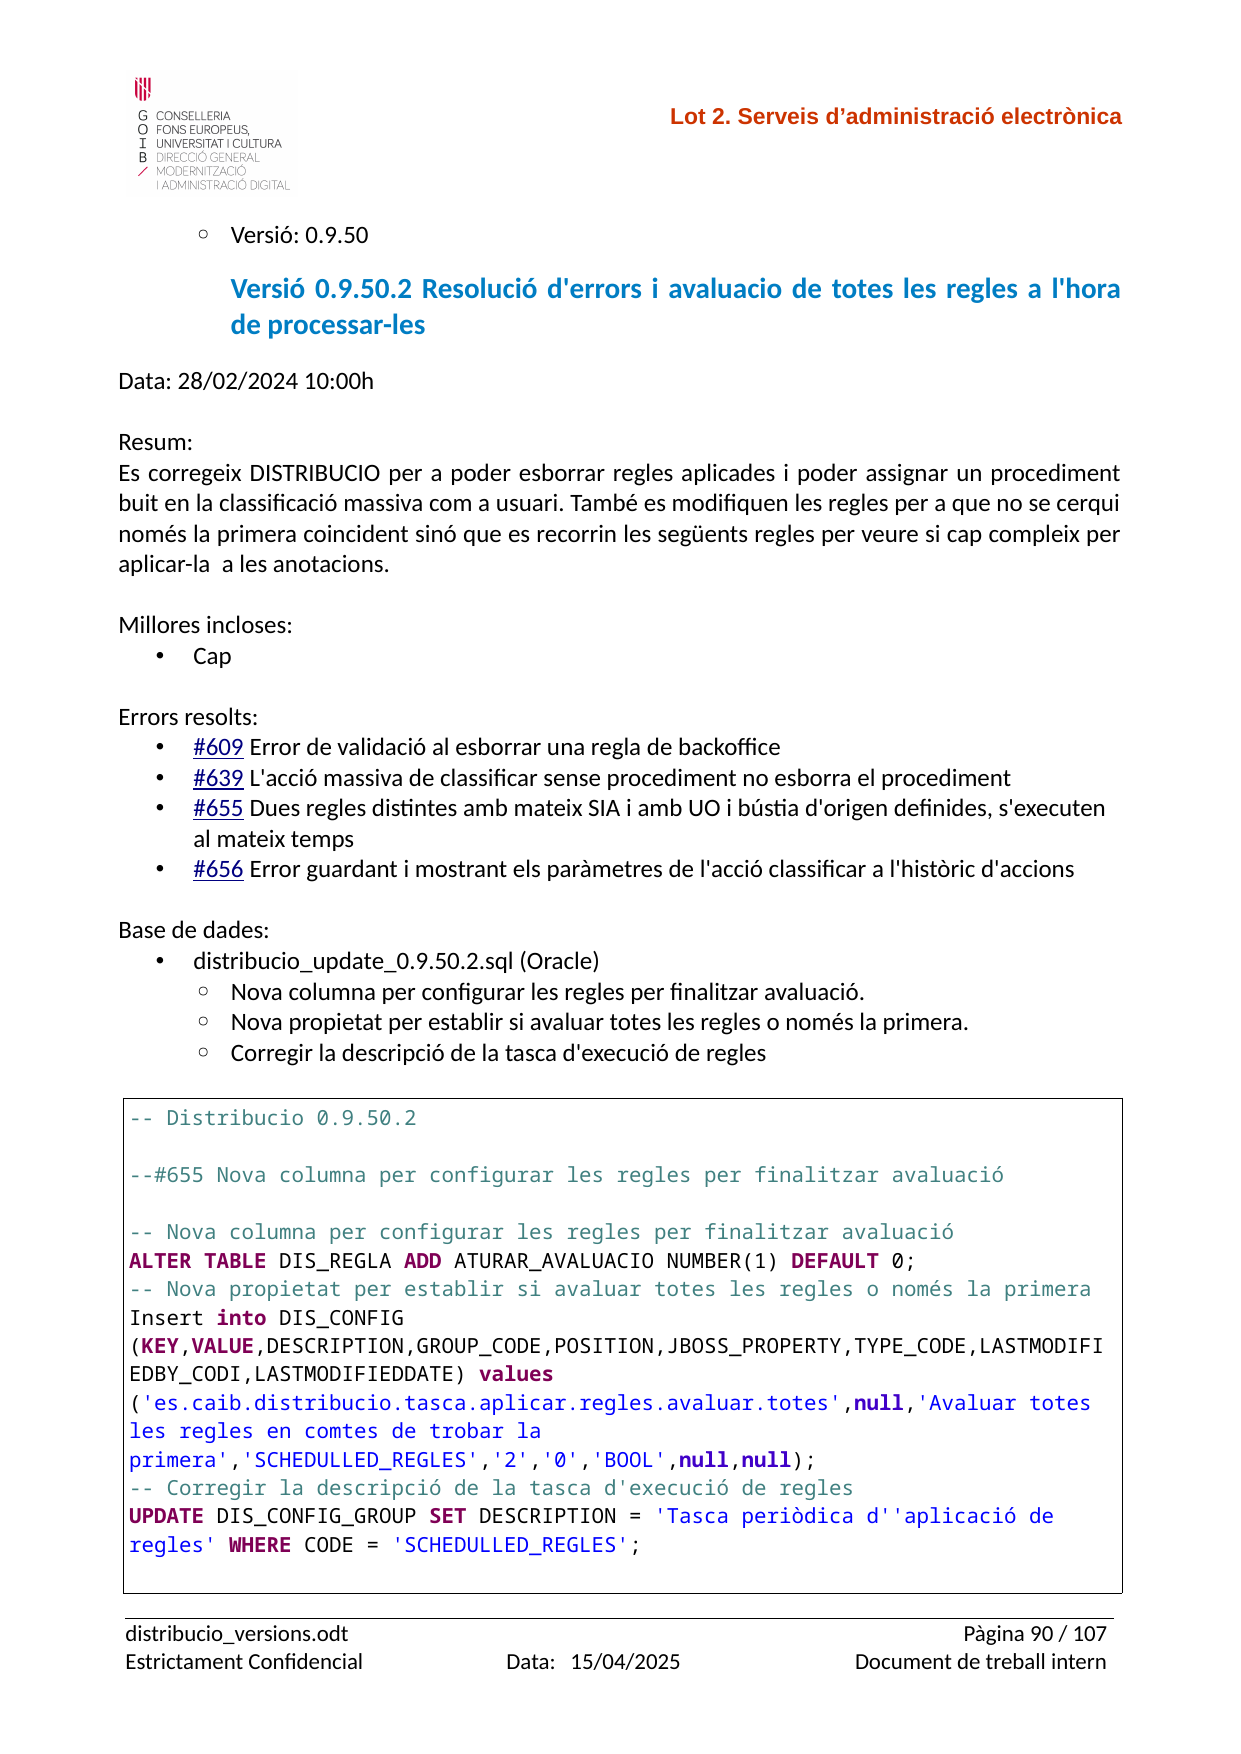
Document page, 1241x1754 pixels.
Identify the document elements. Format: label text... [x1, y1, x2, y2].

list Nova propietat per establir si avaluar totes les regles o només la primera. [193, 1006, 1122, 1037]
list #639 L'acció massiva de classificar sense procediment no esborra el procediment [156, 762, 1122, 792]
list #656 Error guardant i mostrant els paràmetres de l'acció classificar a l'històric d'accions [156, 853, 1122, 884]
text Es corregeix DISTRIBUCIO per a poder esborrar regles aplicades i poder assignar un procediment buit en la classificació massiva com a usuari. També es modifiquen les regles per a que no se cerqui només la primera coincident sinó que es recorrin les següents regles per veure si cap compleix per aplicar-la a les anotacions. [118, 457, 1122, 579]
list Nova columna per configurar les regles per finalitzar avaluació. [193, 976, 1122, 1006]
text Millores incloses: [118, 609, 1122, 640]
table_header -- Distribucio 0.9.50.2 --#655 Nova columna per configurar les regles per finalitzar avaluació -- Nova columna per configurar les regles per finalitzar avaluació ALTER TABLE DIS_REGLA ADD ATURAR_AVALUACIO NUMBER(1) DEFAULT 0; -- Nova propietat per establir si avaluar totes les regles o només la primera Insert into DIS_CONFIG (KEY,VALUE,DESCRIPTION,GROUP_CODE,POSITION,JBOSS_PROPERTY,TYPE_CODE,LASTMODIFIEDBY_CODI,LASTMODIFIEDDATE) values ('es.caib.distribucio.tasca.aplicar.regles.avaluar.totes',null,'Avaluar totes les regles en comtes de trobar la primera','SCHEDULLED_REGLES','2','0','BOOL',null,null); -- Corregir la descripció de la tasca d'execució de regles UPDATE DIS_CONFIG_GROUP SET DESCRIPTION = 'Tasca periòdica d''aplicació de regles' WHERE CODE = 'SCHEDULLED_REGLES'; [124, 1099, 1122, 1593]
text Data: 28/02/2024 10:00h [118, 365, 1122, 396]
list distribucio_update_0.9.50.2.sql (Oracle) [156, 945, 1122, 976]
list #609 Error de validació al esborrar una regla de backoffice [156, 731, 1122, 762]
list Cap [156, 640, 1122, 670]
list Versió: 0.9.50 [193, 219, 1122, 250]
text Errors resolts: [118, 701, 1122, 731]
text Resum: [118, 426, 1122, 457]
list #655 Dues regles distintes amb mateix SIA i amb UO i bústia d'origen definides, s'executen al mateix temps [156, 792, 1122, 853]
list Corregir la descripció de la tasca d'execució de regles [193, 1037, 1122, 1067]
subtitle Versió 0.9.50.2 Resolució d'errors i avaluacio de totes les regles a l'hora de processar-les [153, 270, 1122, 342]
text Base de dades: [118, 914, 1122, 945]
picture [126, 70, 299, 197]
